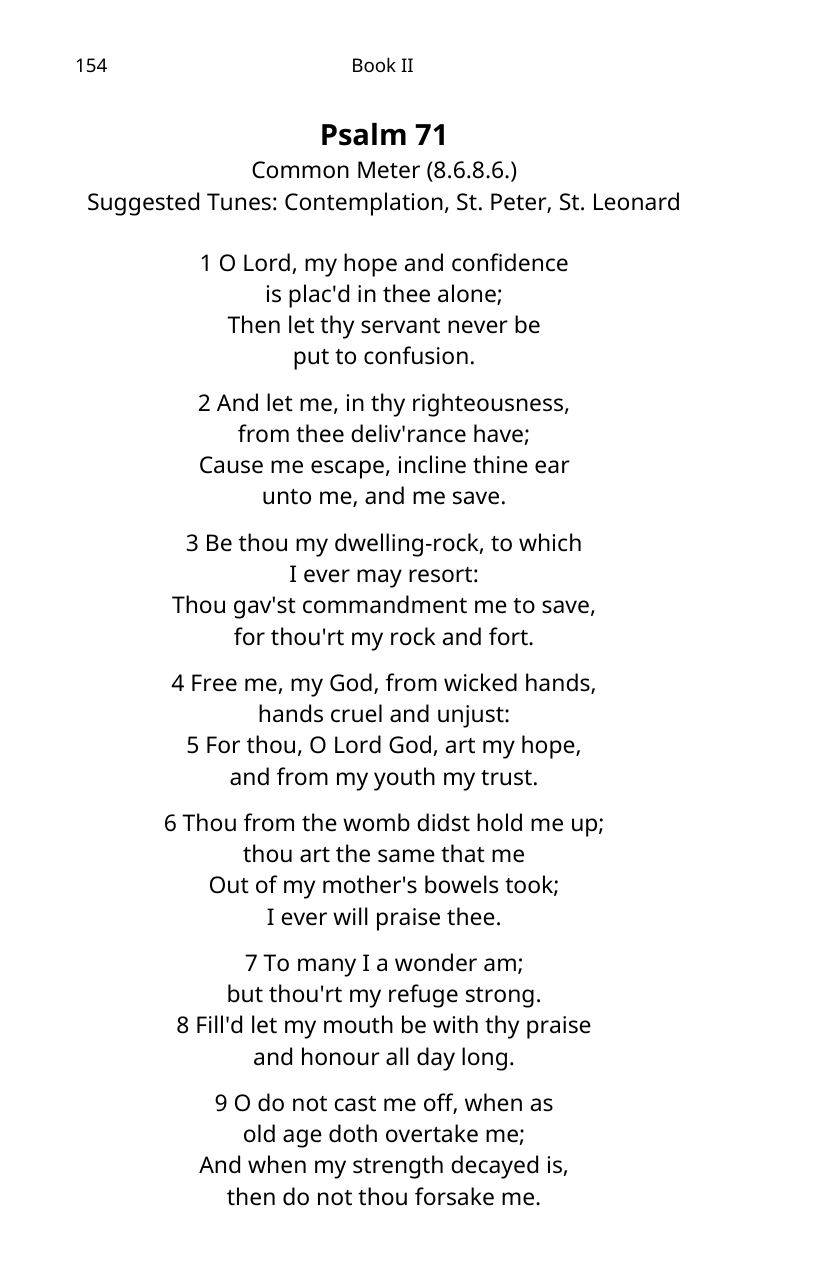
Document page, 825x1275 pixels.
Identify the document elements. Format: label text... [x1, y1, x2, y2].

text Suggested Tunes: Contemplation, St. Peter, St. Leonard [75, 186, 693, 217]
subtitle Psalm 71 [75, 112, 693, 154]
text 3 Be thou my dwelling-rock, to which I ever may resort: Thou gav'st commandment me to save, for thou'rt my rock and fort. [75, 527, 693, 652]
text 2 And let me, in thy righteousness, from thee deliv'rance have; Cause me escape, incline thine ear unto me, and me save. [75, 387, 693, 512]
text 6 Thou from the womb didst hold me up; thou art the same that me Out of my mother's bowels took; I ever will praise thee. [75, 807, 693, 932]
text 7 To many I a wonder am; but thou'rt my refuge strong. 8 Fill'd let my mouth be with thy praise and honour all day long. [75, 947, 693, 1072]
text 1 O Lord, my hope and confidence is plac'd in thee alone; Then let thy servant never be put to confusion. [75, 247, 693, 372]
subtitle Common Meter (8.6.8.6.) [75, 154, 693, 186]
text 4 Free me, my God, from wicked hands, hands cruel and unjust: 5 For thou, O Lord God, art my hope, and from my youth my trust. [75, 667, 693, 792]
text 9 O do not cast me off, when as old age doth overtake me; And when my strength decayed is, then do not thou forsake me. [75, 1087, 693, 1212]
